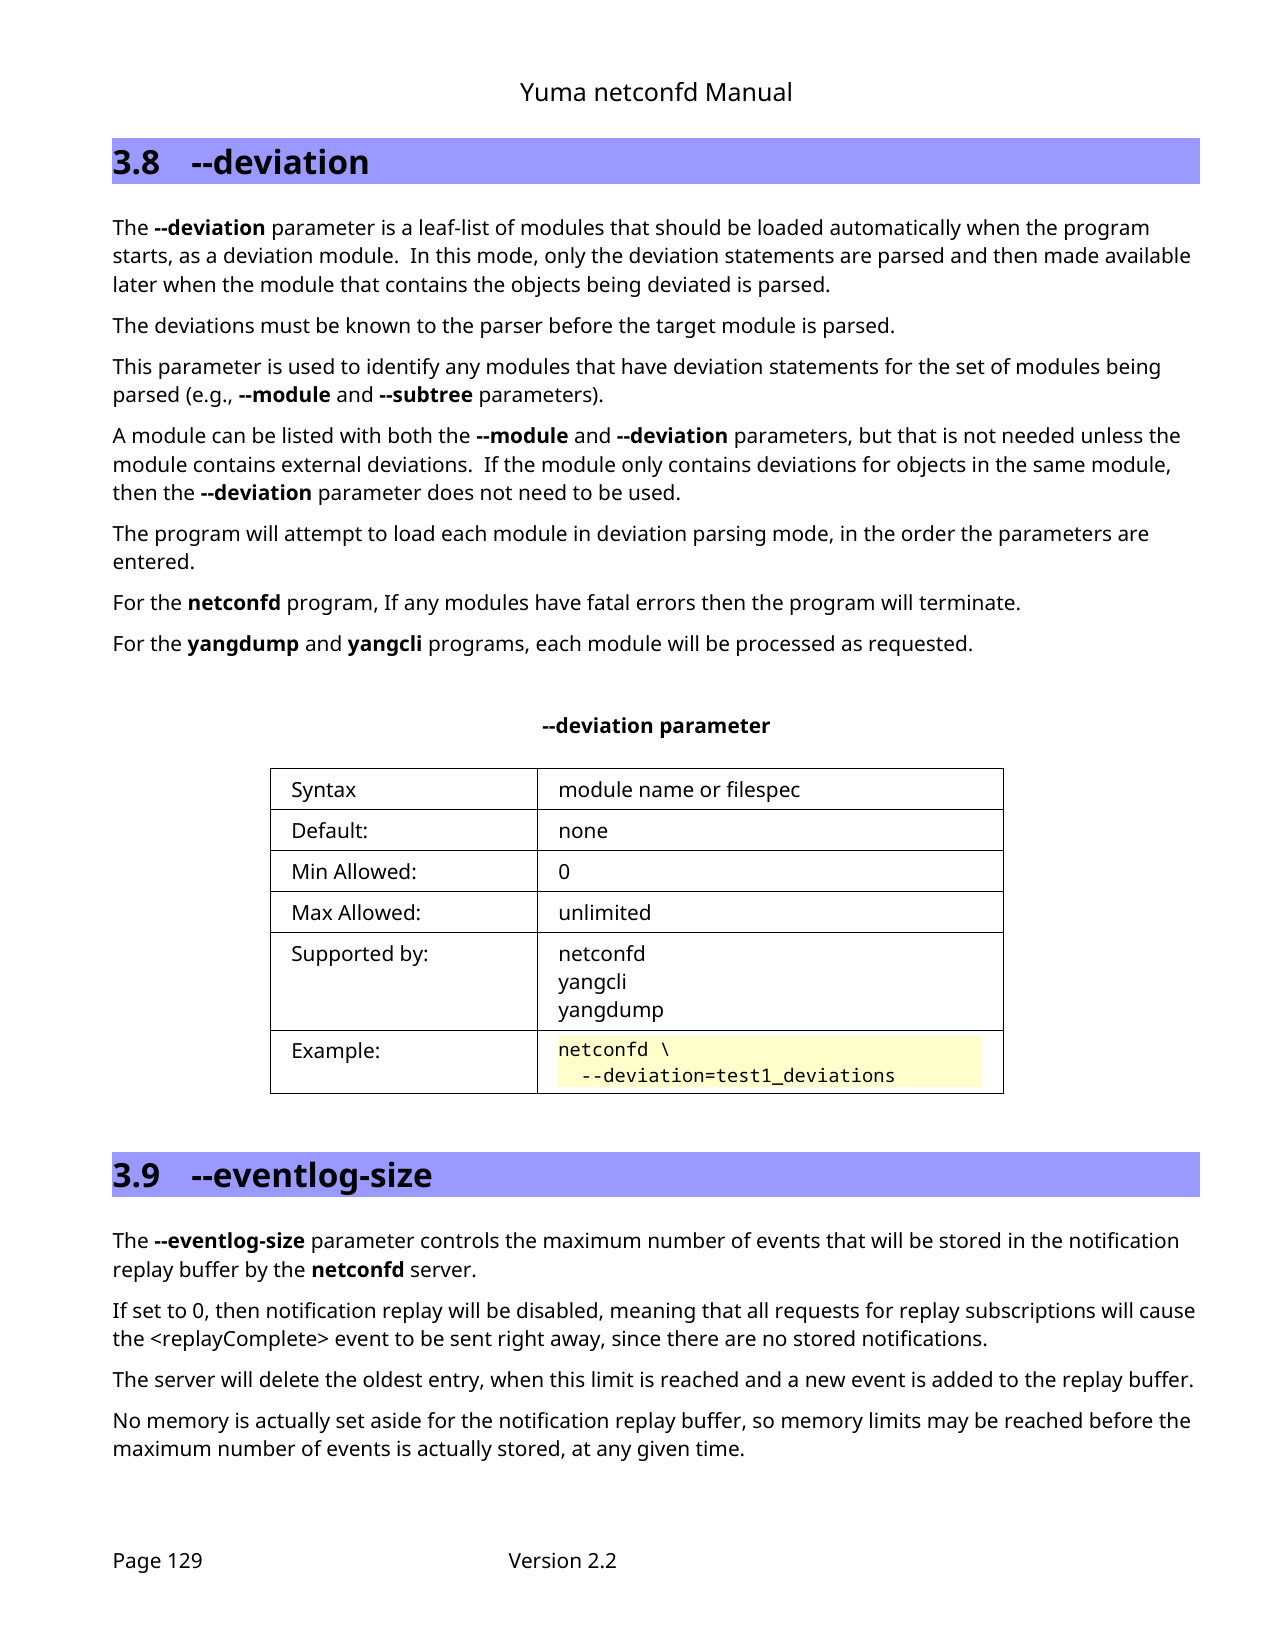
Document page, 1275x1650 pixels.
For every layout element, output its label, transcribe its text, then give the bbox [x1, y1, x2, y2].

table_cell unlimited [538, 892, 1003, 932]
subtitle --eventlog-size [112, 1152, 1200, 1197]
text A module can be listed with both the --module and --deviation parameters, but that is not needed unless the module contains external deviations. If the module only contains deviations for objects in the same module, then the --deviation parameter does not need to be used. [112, 421, 1200, 507]
table_cell none [538, 810, 1003, 850]
text The deviations must be known to the parser before the target module is parsed. [112, 311, 1200, 339]
text The --deviation parameter is a leaf-list of modules that should be loaded automatically when the program starts, as a deviation module. In this mode, only the deviation statements are parsed and then made available later when the module that contains the objects being deviated is parsed. [112, 213, 1200, 298]
text No memory is actually set aside for the notification replay buffer, so memory limits may be reached before the maximum number of events is actually stored, at any given time. [112, 1406, 1200, 1463]
table_cell Supported by: [271, 933, 537, 1030]
text This parameter is used to identify any modules that have deviation statements for the set of modules being parsed (e.g., --module and --subtree parameters). [112, 352, 1200, 409]
table_cell Default: [271, 810, 537, 850]
table_cell netconfd yangcli yangdump [538, 933, 1003, 1030]
table_cell netconfd \ --deviation=test1_deviations [538, 1031, 1003, 1093]
text The server will delete the oldest entry, when this limit is reached and a new event is added to the replay buffer. [112, 1365, 1200, 1394]
text For the yangdump and yangcli programs, each module will be processed as requested. [112, 629, 1200, 658]
subtitle --deviation [112, 138, 1200, 184]
table_header Syntax [271, 769, 537, 809]
table_header module name or filespec [538, 769, 1003, 809]
text For the netconfd program, If any modules have fatal errors then the program will terminate. [112, 588, 1200, 617]
table_cell Max Allowed: [271, 892, 537, 932]
text The --eventlog-size parameter controls the maximum number of events that will be stored in the notification replay buffer by the netconfd server. [112, 1226, 1200, 1283]
subtitle --deviation parameter [127, 711, 1185, 740]
text If set to 0, then notification replay will be disabled, meaning that all requests for replay subscriptions will cause the <replayComplete> event to be sent right away, since there are no stored notifications. [112, 1296, 1200, 1353]
text The program will attempt to load each module in deviation parsing mode, in the order the parameters are entered. [112, 519, 1200, 576]
table_cell 0 [538, 851, 1003, 891]
table_cell Min Allowed: [271, 851, 537, 891]
table_cell Example: [271, 1031, 537, 1093]
